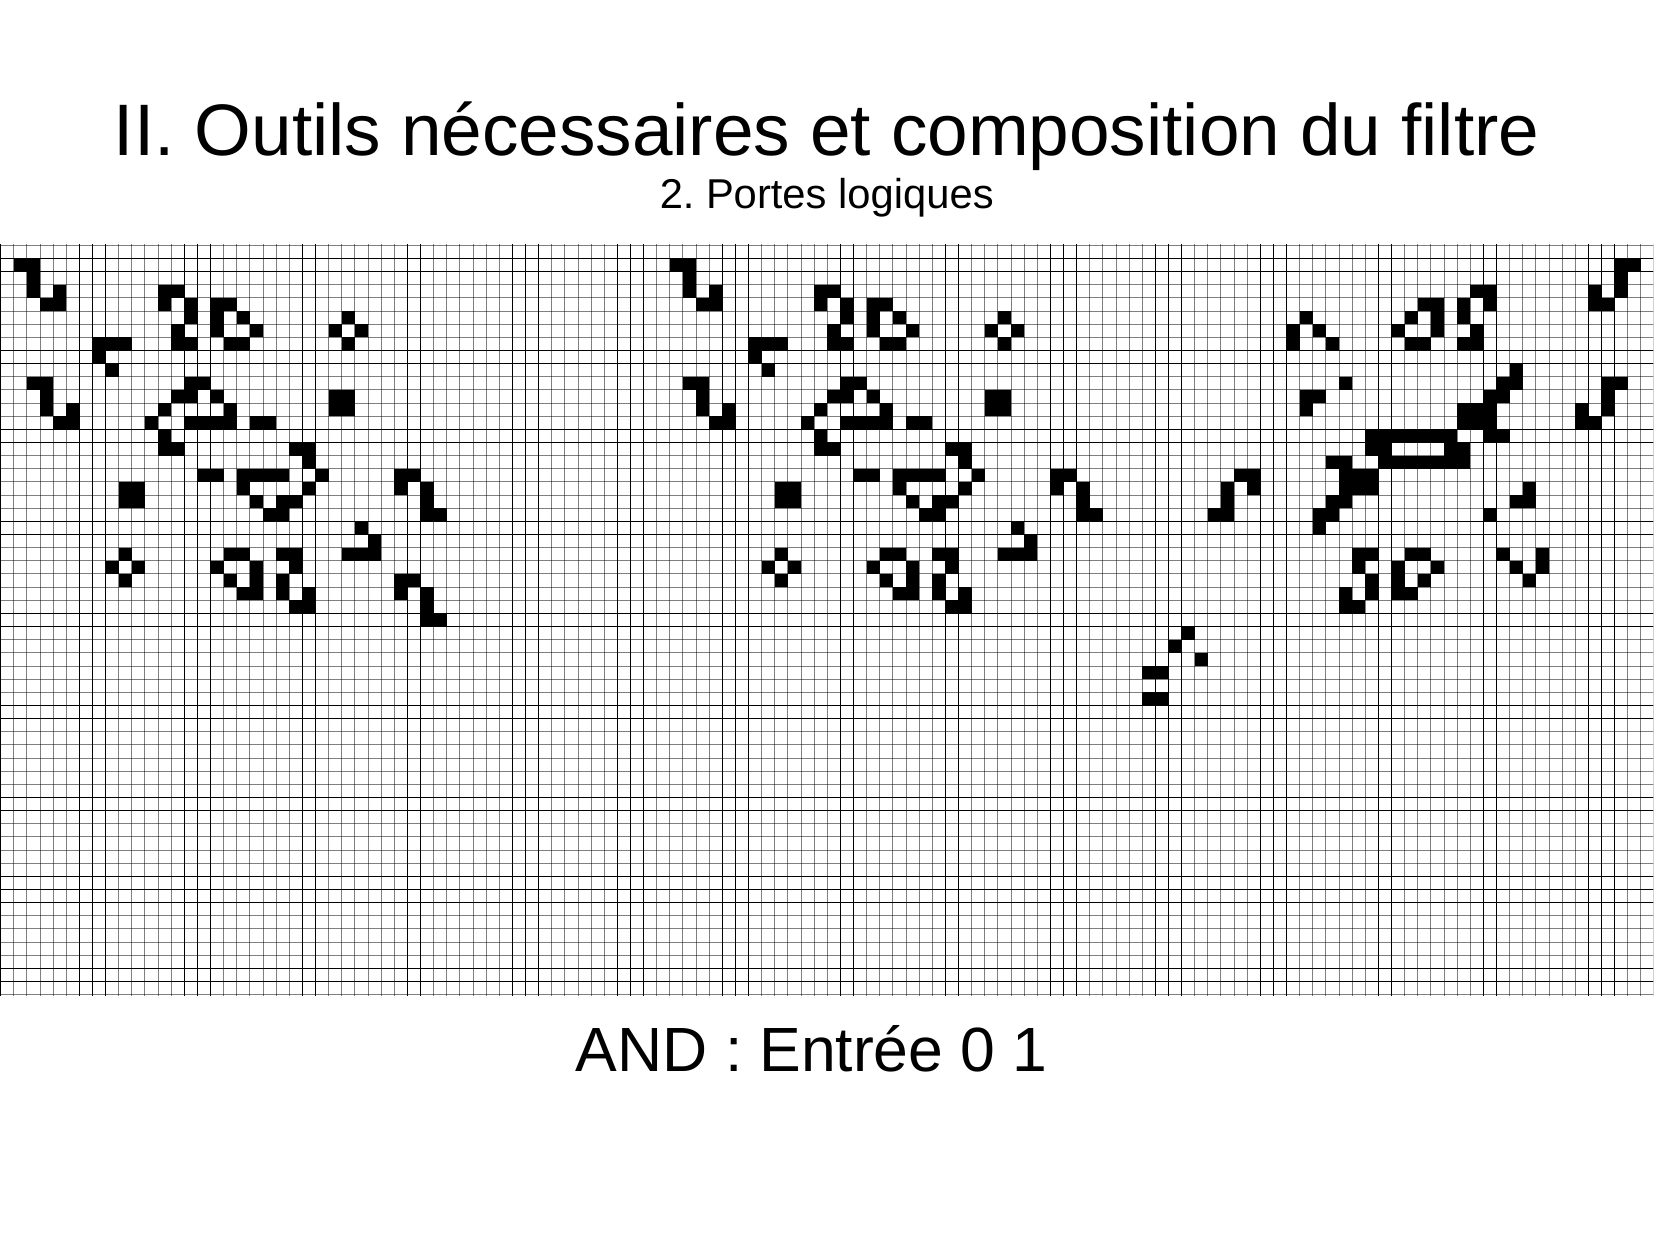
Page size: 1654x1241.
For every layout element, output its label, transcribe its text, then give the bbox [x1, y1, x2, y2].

picture [0, 244, 1654, 996]
text_box AND : Entrée 0 1 [561, 1008, 1063, 1093]
title II. Outils nécessaires et composition du filtre 2. Portes logiques [82, 49, 1572, 257]
